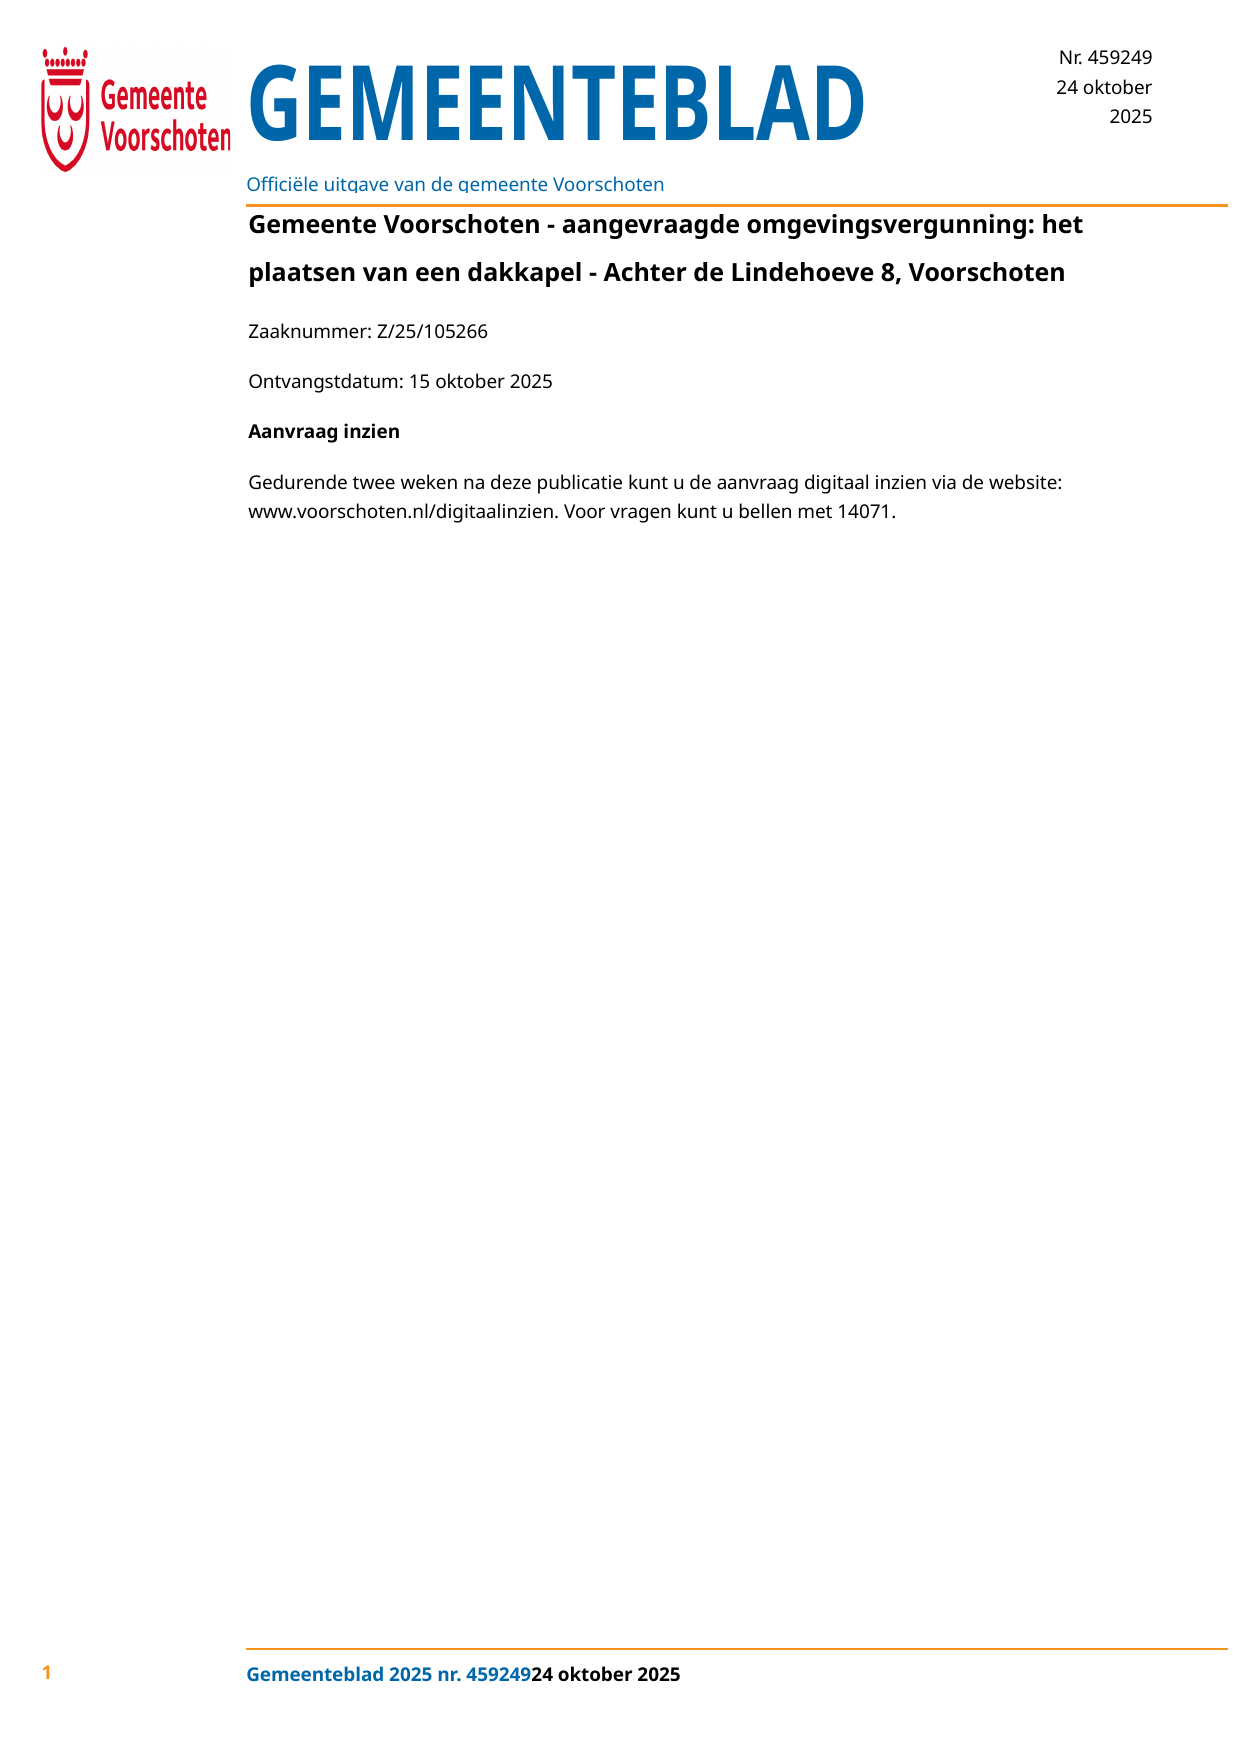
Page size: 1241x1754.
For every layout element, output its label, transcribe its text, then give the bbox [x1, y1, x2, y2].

text Ontvangstdatum: 15 oktober 2025 [248, 368, 1152, 394]
picture [41, 47, 231, 172]
text Aanvraag inzien [248, 419, 1152, 444]
text Gemeente Voorschoten - aangevraagde omgevingsvergunning: het plaatsen van een dakkapel - Achter de Lindehoeve 8, Voorschoten [248, 207, 1152, 288]
text Gedurende twee weken na deze publicatie kunt u de aanvraag digitaal inzien via de website: www.voorschoten.nl/digitaalinzien. Voor vragen kunt u bellen met 14071. [248, 469, 1152, 524]
text Zaaknummer: Z/25/105266 [248, 318, 1152, 344]
